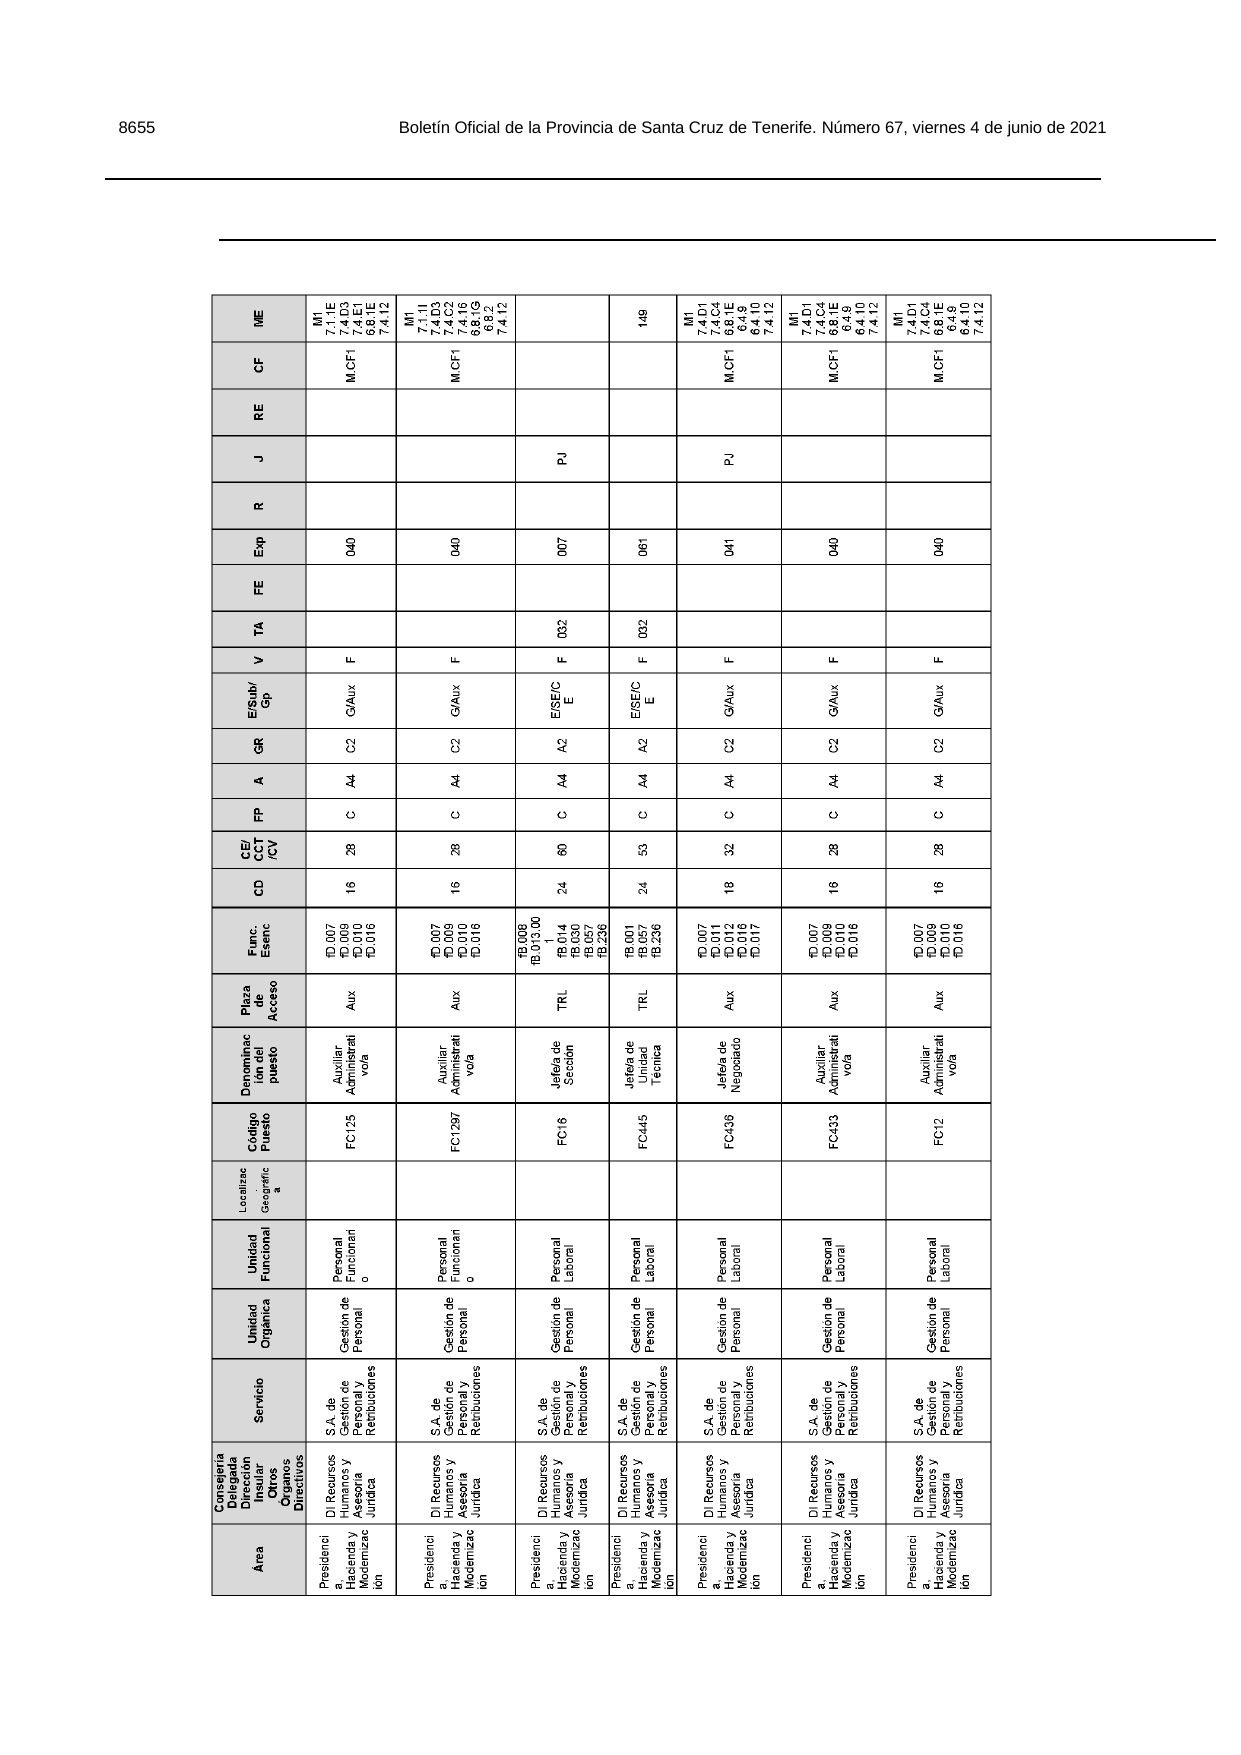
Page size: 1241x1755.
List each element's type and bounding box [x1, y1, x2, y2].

picture [118, 274, 1100, 1664]
